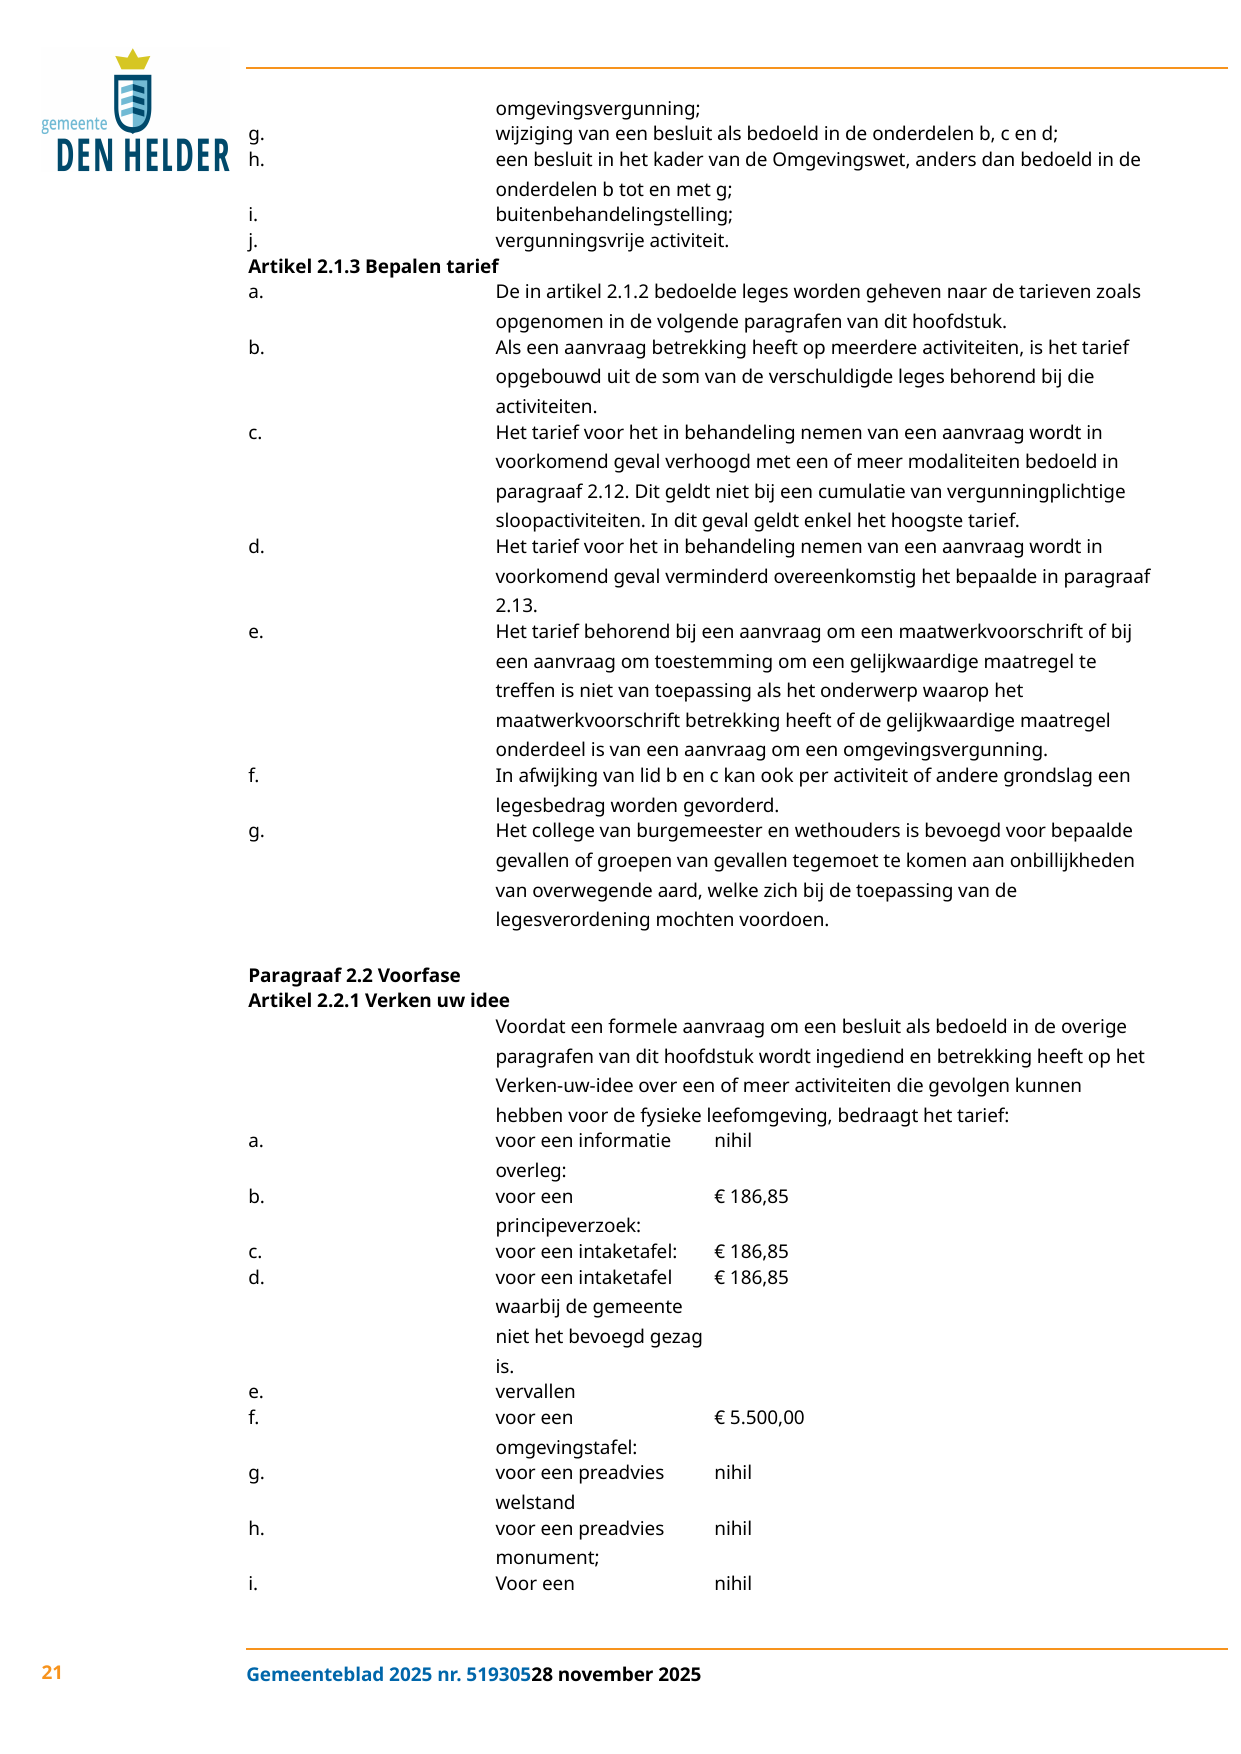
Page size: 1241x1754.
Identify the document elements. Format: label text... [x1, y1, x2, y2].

table_cell voor een intaketafel waarbij de gemeente niet het bevoegd gezag is. [495, 1264, 714, 1378]
table_cell € 186,85 [714, 1238, 933, 1264]
table_cell nihil [714, 1128, 933, 1183]
table_cell nihil [714, 1460, 933, 1515]
table_cell omgevingsvergunning; [495, 95, 1152, 121]
table_cell Artikel 2.2.1 Verken uw idee [248, 988, 1152, 1013]
table_cell voor een preadvies monument; [495, 1515, 714, 1570]
table_cell h. [248, 146, 495, 202]
table_cell a. [248, 1128, 495, 1183]
table_cell € 186,85 [714, 1183, 933, 1238]
table_cell b. [248, 334, 495, 419]
table_cell [933, 1379, 1152, 1404]
table_cell g. [248, 121, 495, 146]
table_cell [933, 1515, 1152, 1570]
table_cell nihil [714, 1570, 933, 1596]
picture [63, 144, 68, 165]
table_cell Als een aanvraag betrekking heeft op meerdere activiteiten, is het tarief opgebouwd uit de som van de verschuldigde leges behorend bij die activiteiten. [495, 334, 1152, 419]
table_cell Het tarief voor het in behandeling nemen van een aanvraag wordt in voorkomend geval verminderd overeenkomstig het bepaalde in paragraaf 2.13. [495, 534, 1152, 618]
table_cell c. [248, 1238, 495, 1264]
table_cell buitenbehandelingstelling; [495, 202, 1152, 227]
table_cell vergunningsvrije activiteit. [495, 227, 1152, 253]
table_cell f. [248, 763, 495, 818]
table_cell g. [248, 818, 495, 932]
table_cell d. [248, 534, 495, 618]
table_cell [933, 1404, 1152, 1459]
table_cell j. [248, 227, 495, 253]
table_cell a. [248, 279, 495, 334]
table_cell Voordat een formele aanvraag om een besluit als bedoeld in de overige paragrafen van dit hoofdstuk wordt ingediend en betrekking heeft op het Verken-uw-idee over een of meer activiteiten die gevolgen kunnen hebben voor de fysieke leefomgeving, bedraagt het tarief: [495, 1013, 1152, 1128]
table_cell e. [248, 1379, 495, 1404]
table_cell [933, 1183, 1152, 1238]
table_cell Het tarief voor het in behandeling nemen van een aanvraag wordt in voorkomend geval verhoogd met een of meer modaliteiten bedoeld in paragraaf 2.12. Dit geldt niet bij een cumulatie van vergunningplichtige sloopactiviteiten. In dit geval geldt enkel het hoogste tarief. [495, 419, 1152, 533]
table_cell voor een omgevingstafel: [495, 1404, 714, 1459]
table_cell voor een principeverzoek: [495, 1183, 714, 1238]
table_cell e. [248, 618, 495, 762]
table_cell Paragraaf 2.2 Voorfase [248, 932, 1152, 987]
picture [220, 160, 224, 172]
table_cell Voor een [495, 1570, 714, 1596]
table_cell Het tarief behorend bij een aanvraag om een maatwerkvoorschrift of bij een aanvraag om toestemming om een gelijkwaardige maatregel te treffen is niet van toepassing als het onderwerp waarop het maatwerkvoorschrift betrekking heeft of de gelijkwaardige maatregel onderdeel is van een aanvraag om een omgevingsvergunning. [495, 618, 1152, 762]
table_cell d. [248, 1264, 495, 1378]
table_cell c. [248, 419, 495, 533]
table_cell [248, 1013, 495, 1128]
table_cell voor een preadvies welstand [495, 1460, 714, 1515]
table_cell € 186,85 [714, 1264, 933, 1378]
table_cell De in artikel 2.1.2 bedoelde leges worden geheven naar de tarieven zoals opgenomen in de volgende paragrafen van dit hoofdstuk. [495, 279, 1152, 334]
table_cell voor een informatie overleg: [495, 1128, 714, 1183]
table_cell Het college van burgemeester en wethouders is bevoegd voor bepaalde gevallen of groepen van gevallen tegemoet te komen aan onbillijkheden van overwegende aard, welke zich bij de toepassing van de legesverordening mochten voordoen. [495, 818, 1152, 932]
table_cell € 5.500,00 [714, 1404, 933, 1459]
table_cell i. [248, 1570, 495, 1596]
table_cell [933, 1460, 1152, 1515]
table_cell b. [248, 1183, 495, 1238]
table_cell i. [248, 202, 495, 227]
table_cell Artikel 2.1.3 Bepalen tarief [248, 253, 1152, 279]
table_cell [248, 95, 495, 121]
picture [130, 157, 135, 172]
picture [182, 144, 187, 165]
table_cell [933, 1238, 1152, 1264]
table_cell [933, 1128, 1152, 1183]
table_cell g. [248, 1460, 495, 1515]
table_cell een besluit in het kader van de Omgevingswet, anders dan bedoeld in de onderdelen b tot en met g; [495, 146, 1152, 202]
table_cell In afwijking van lid b en c kan ook per activiteit of andere grondslag een legesbedrag worden gevorderd. [495, 763, 1152, 818]
picture [100, 154, 106, 172]
table_cell h. [248, 1515, 495, 1570]
table_cell vervallen [495, 1379, 714, 1404]
table_cell [933, 1570, 1152, 1596]
picture [41, 47, 231, 172]
table_cell wijziging van een besluit als bedoeld in de onderdelen b, c en d; [495, 121, 1152, 146]
table_cell nihil [714, 1515, 933, 1570]
table_cell [714, 1379, 933, 1404]
table_cell voor een intaketafel: [495, 1238, 714, 1264]
table_cell [933, 1264, 1152, 1378]
table_cell f. [248, 1404, 495, 1459]
